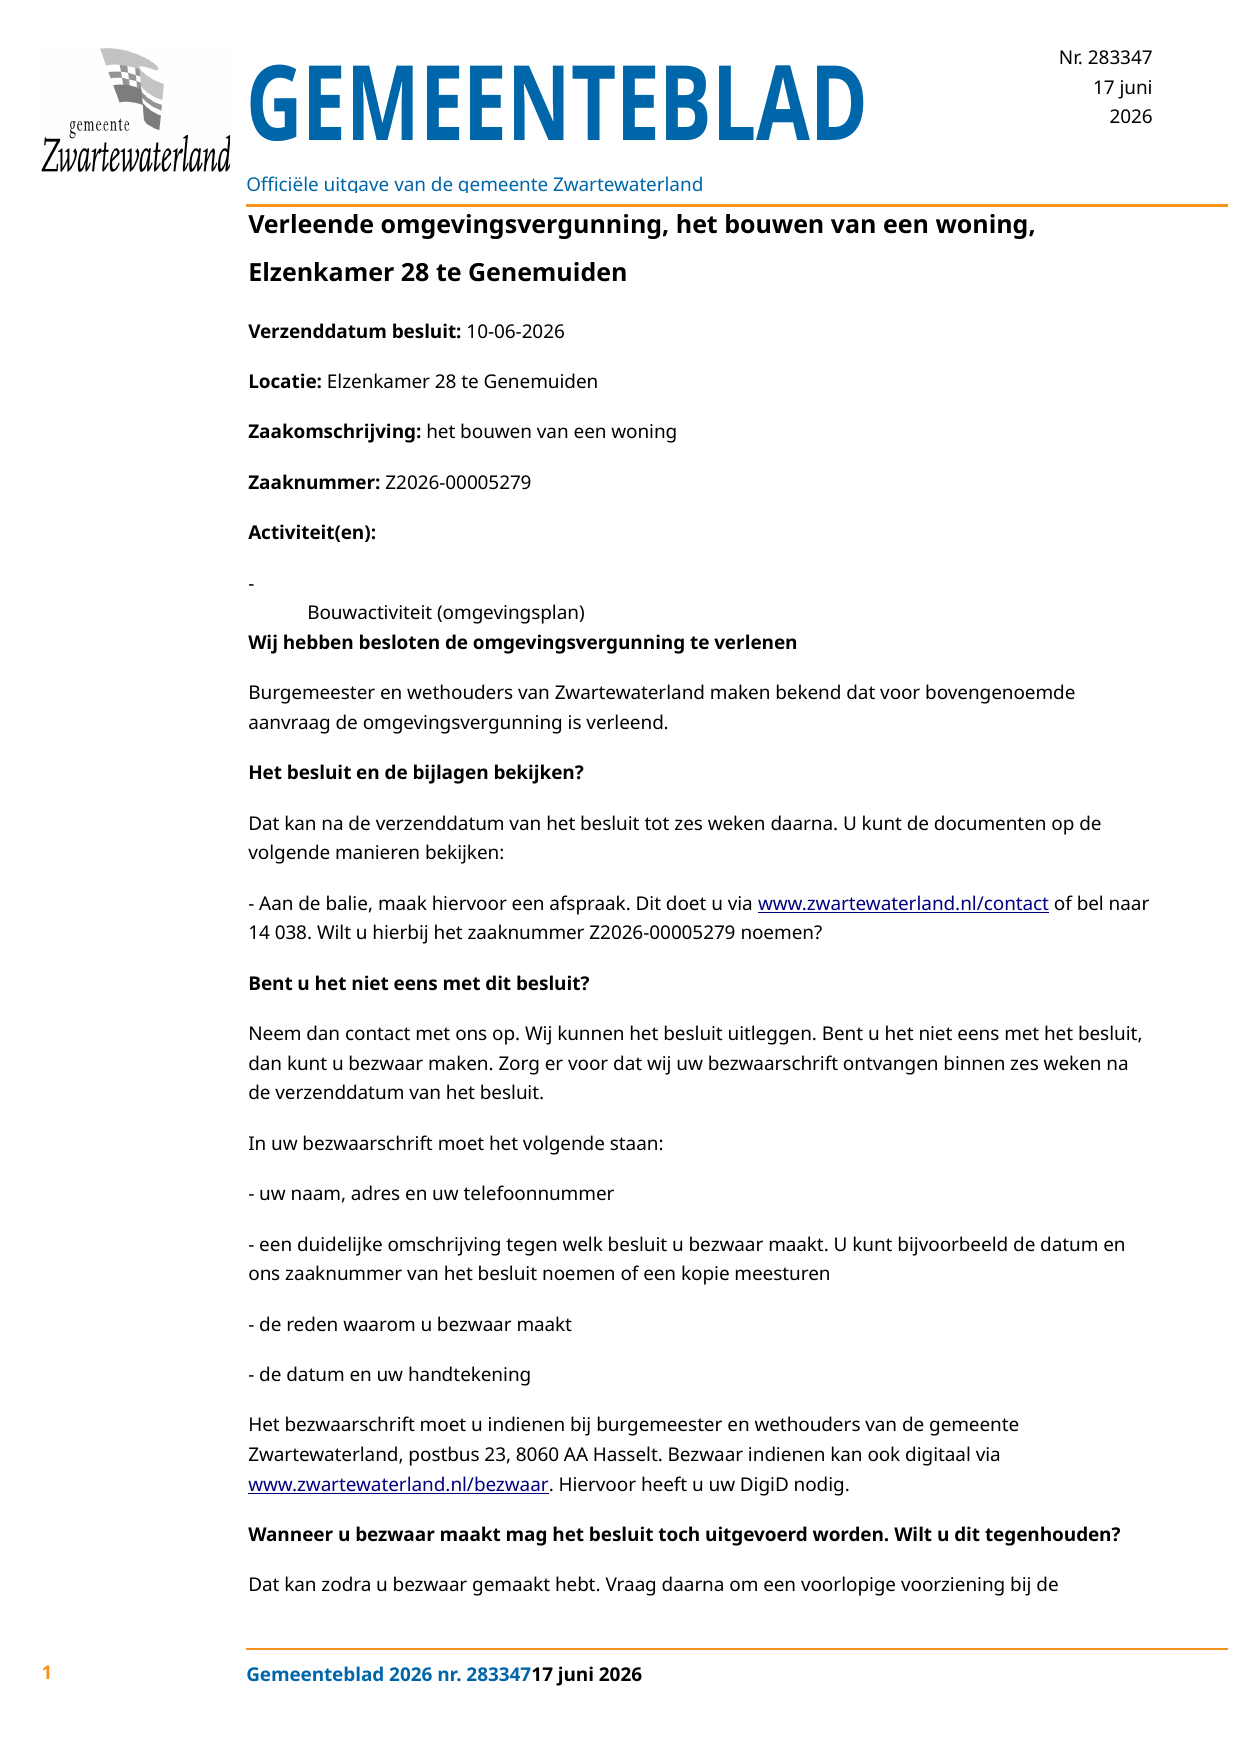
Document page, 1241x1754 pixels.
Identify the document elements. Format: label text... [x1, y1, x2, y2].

text Dat kan na de verzenddatum van het besluit tot zes weken daarna. U kunt de documenten op de volgende manieren bekijken: [248, 810, 1152, 865]
text Locatie: Elzenkamer 28 te Genemuiden [248, 368, 1152, 394]
text In uw bezwaarschrift moet het volgende staan: [248, 1130, 1152, 1156]
text - de datum en uw handtekening [248, 1361, 1152, 1387]
text Burgemeester en wethouders van Zwartewaterland maken bekend dat voor bovengenoemde aanvraag de omgevingsvergunning is verleend. [248, 679, 1152, 735]
text Verleende omgevingsvergunning, het bouwen van een woning, Elzenkamer 28 te Genemuiden [248, 207, 1152, 288]
picture [41, 47, 231, 172]
text Activiteit(en): [248, 519, 1152, 545]
text - een duidelijke omschrijving tegen welk besluit u bezwaar maakt. U kunt bijvoorbeeld de datum en ons zaaknummer van het besluit noemen of een kopie meesturen [248, 1231, 1152, 1286]
text Neem dan contact met ons op. Wij kunnen het besluit uitleggen. Bent u het niet eens met het besluit, dan kunt u bezwaar maken. Zorg er voor dat wij uw bezwaarschrift ontvangen binnen zes weken na de verzenddatum van het besluit. [248, 1020, 1152, 1105]
text Het bezwaarschrift moet u indienen bij burgemeester en wethouders van de gemeente Zwartewaterland, postbus 23, 8060 AA Hasselt. Bezwaar indienen kan ook digitaal via www.zwartewaterland.nl/bezwaar. Hiervoor heeft u uw DigiD nodig. [248, 1412, 1152, 1497]
text Zaaknummer: Z2026-00005279 [248, 469, 1152, 495]
text - Aan de balie, maak hiervoor een afspraak. Dit doet u via www.zwartewaterland.nl/contact of bel naar 14 038. Wilt u hierbij het zaaknummer Z2026-00005279 noemen? [248, 890, 1152, 945]
text Bent u het niet eens met dit besluit? [248, 970, 1152, 996]
text Het besluit en de bijlagen bekijken? [248, 759, 1152, 785]
text Wij hebben besloten de omgevingsvergunning te verlenen [248, 629, 1152, 655]
text - de reden waarom u bezwaar maakt [248, 1311, 1152, 1337]
text Verzenddatum besluit: 10-06-2026 [248, 318, 1152, 344]
text Zaakomschrijving: het bouwen van een woning [248, 419, 1152, 444]
list Bouwactiviteit (omgevingsplan) [248, 599, 1152, 625]
text Wanneer u bezwaar maakt mag het besluit toch uitgevoerd worden. Wilt u dit tegenhouden? [248, 1521, 1152, 1547]
text Dat kan zodra u bezwaar gemaakt hebt. Vraag daarna om een voorlopige voorziening bij de [248, 1572, 1152, 1597]
text - uw naam, adres en uw telefoonnummer [248, 1180, 1152, 1206]
